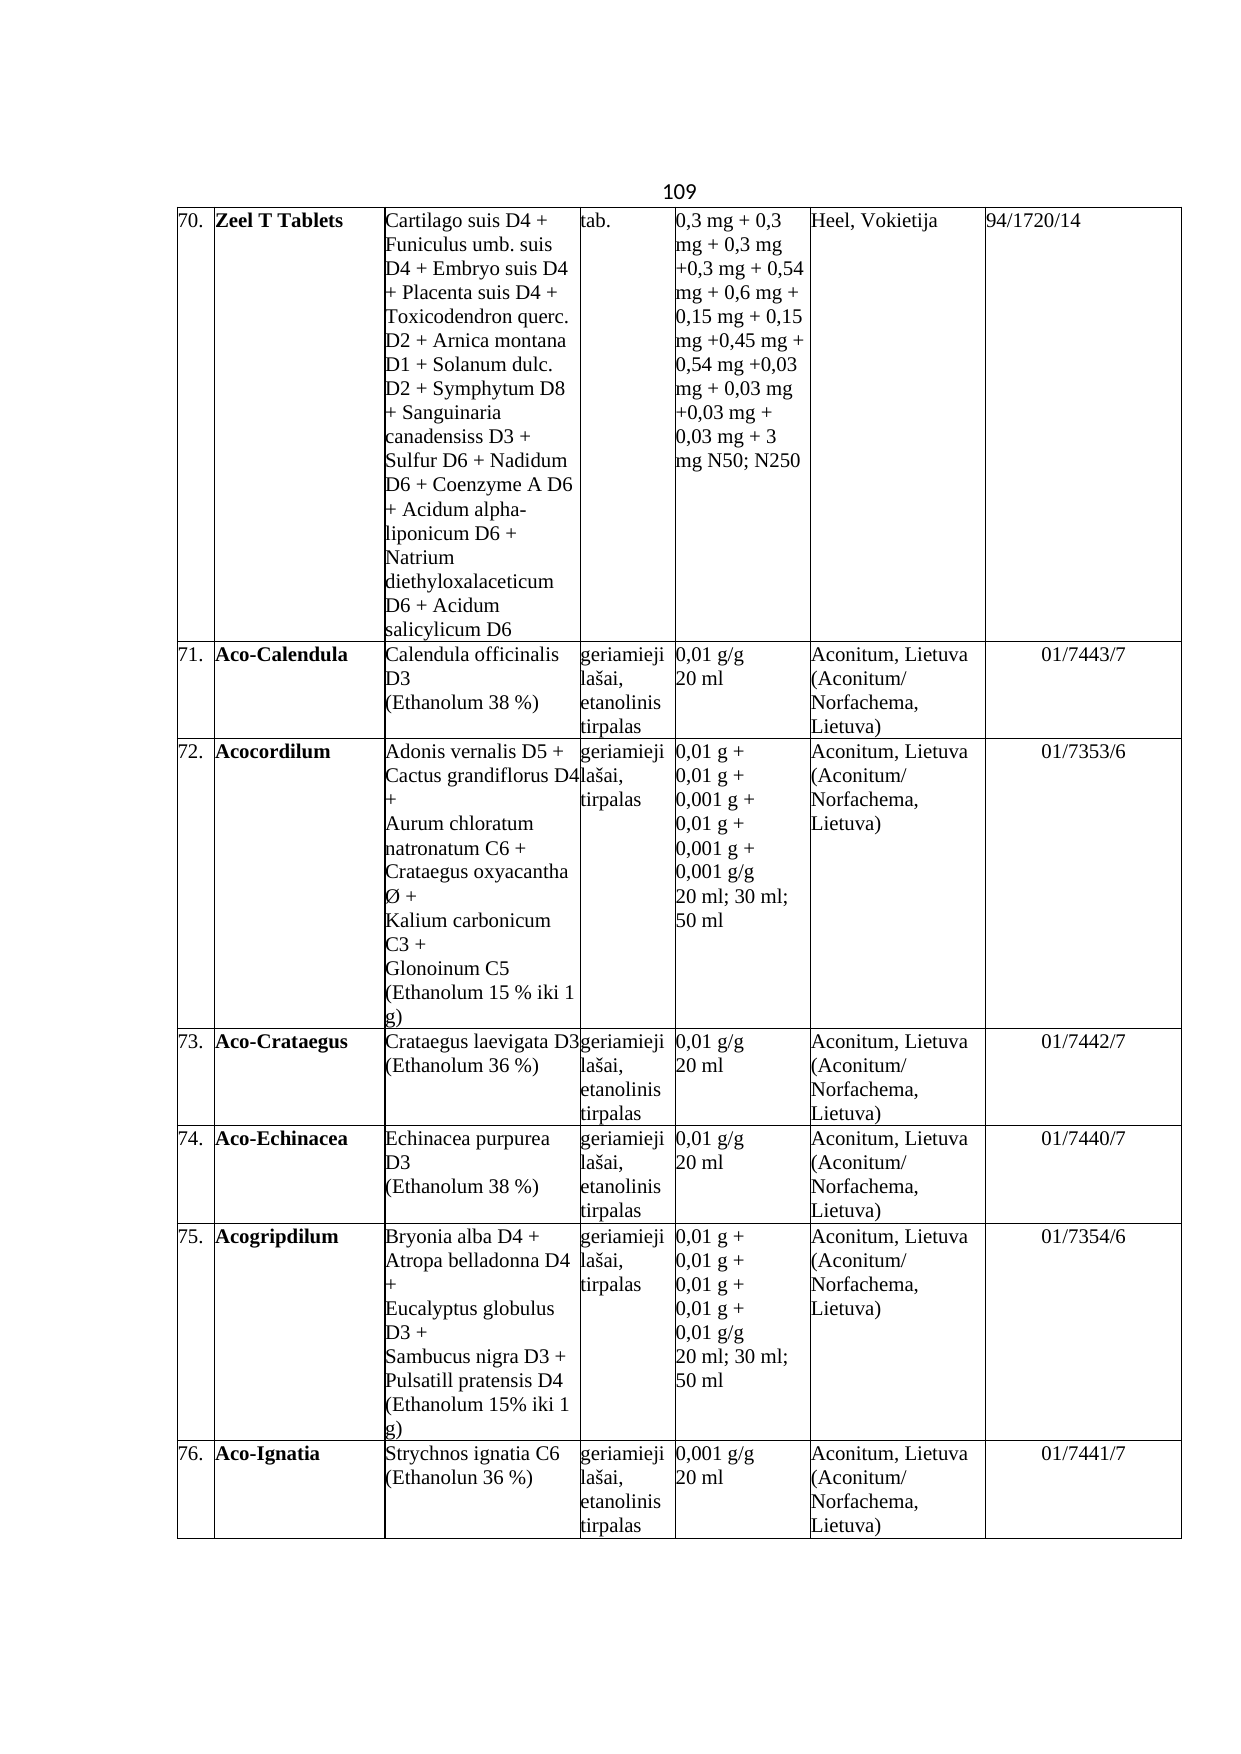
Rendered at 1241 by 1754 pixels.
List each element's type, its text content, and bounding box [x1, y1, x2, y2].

table_cell 0,01 g + 0,01 g + 0,001 g + 0,01 g + 0,001 g + 0,001 g/g 20 ml; 30 ml; 50 ml [676, 739, 810, 1028]
table_cell geriamieji lašai, etanolinis tirpalas [581, 1126, 675, 1222]
table_cell tab. [581, 208, 675, 641]
table_cell Aco-Ignatia [215, 1441, 384, 1537]
table_cell Aconitum, Lietuva (Aconitum/Norfachema, Lietuva) [811, 1224, 985, 1440]
table_cell 74. [178, 1126, 214, 1222]
table_cell Crataegus laevigata D3 (Ethanolum 36 %) [386, 1029, 580, 1125]
table_cell 75. [178, 1224, 214, 1440]
table_cell 01/7354/6 [986, 1224, 1181, 1440]
table_cell 01/7441/7 [986, 1441, 1181, 1537]
table_cell Aconitum, Lietuva (Aconitum/Norfachema, Lietuva) [811, 1126, 985, 1222]
table_cell 0,01 g/g 20 ml [676, 642, 810, 738]
table_cell 70. [178, 208, 214, 641]
table_cell geriamieji lašai, etanolinis tirpalas [581, 642, 675, 738]
table_cell Acocordilum [215, 739, 384, 1028]
table_cell geriamieji lašai, tirpalas [581, 739, 675, 1028]
table_cell Echinacea purpurea D3 (Ethanolum 38 %) [386, 1126, 580, 1222]
table_cell Aco-Calendula [215, 642, 384, 738]
table_cell 01/7353/6 [986, 739, 1181, 1028]
table_cell Aco-Echinacea [215, 1126, 384, 1222]
table_cell 72. [178, 739, 214, 1028]
table_cell 0,01 g/g 20 ml [676, 1029, 810, 1125]
table_cell Heel, Vokietija [811, 208, 985, 641]
table_cell Aco-Crataegus [215, 1029, 384, 1125]
table_cell Calendula officinalis D3 (Ethanolum 38 %) [386, 642, 580, 738]
table_cell geriamieji lašai, etanolinis tirpalas [581, 1029, 675, 1125]
table_cell Aconitum, Lietuva (Aconitum/Norfachema, Lietuva) [811, 1029, 985, 1125]
table_cell 0,01 g/g 20 ml [676, 1126, 810, 1222]
table_cell 73. [178, 1029, 214, 1125]
table_cell Acogripdilum [215, 1224, 384, 1440]
table_cell 76. [178, 1441, 214, 1537]
table_cell 01/7443/7 [986, 642, 1181, 738]
table_cell Adonis vernalis D5 + Cactus grandiflorus D4 + Aurum chloratum natronatum C6 + Crataegus oxyacantha Ø + Kalium carbonicum C3 + Glonoinum C5 (Ethanolum 15 % iki 1 g) [386, 739, 580, 1028]
table_cell 0,01 g + 0,01 g + 0,01 g + 0,01 g + 0,01 g/g 20 ml; 30 ml; 50 ml [676, 1224, 810, 1440]
table_cell Zeel T Tablets [215, 208, 384, 641]
table_cell geriamieji lašai, etanolinis tirpalas [581, 1441, 675, 1537]
table_cell 01/7442/7 [986, 1029, 1181, 1125]
table_cell 94/1720/14 [986, 208, 1181, 641]
table_cell Cartilago suis D4 + Funiculus umb. suis D4 + Embryo suis D4 + Placenta suis D4 + Toxicodendron querc. D2 + Arnica montana D1 + Solanum dulc. D2 + Symphytum D8 + Sanguinaria canadensiss D3 + Sulfur D6 + Nadidum D6 + Coenzyme A D6 + Acidum alpha-liponicum D6 + Natrium diethyloxalaceticum D6 + Acidum salicylicum D6 [386, 208, 580, 641]
table_cell 0,001 g/g 20 ml [676, 1441, 810, 1537]
table_cell 01/7440/7 [986, 1126, 1181, 1222]
table_cell 71. [178, 642, 214, 738]
table_cell Bryonia alba D4 + Atropa belladonna D4 + Eucalyptus globulus D3 + Sambucus nigra D3 + Pulsatill pratensis D4 (Ethanolum 15% iki 1 g) [386, 1224, 580, 1440]
table_cell Aconitum, Lietuva (Aconitum/Norfachema, Lietuva) [811, 642, 985, 738]
table_cell Aconitum, Lietuva (Aconitum/Norfachema, Lietuva) [811, 1441, 985, 1537]
table_cell 0,3 mg + 0,3 mg + 0,3 mg +0,3 mg + 0,54 mg + 0,6 mg + 0,15 mg + 0,15 mg +0,45 mg + 0,54 mg +0,03 mg + 0,03 mg +0,03 mg + 0,03 mg + 3 mg N50; N250 [676, 208, 810, 641]
table_cell Aconitum, Lietuva (Aconitum/Norfachema, Lietuva) [811, 739, 985, 1028]
table_cell Strychnos ignatia C6 (Ethanolun 36 %) [386, 1441, 580, 1537]
table_cell geriamieji lašai, tirpalas [581, 1224, 675, 1440]
